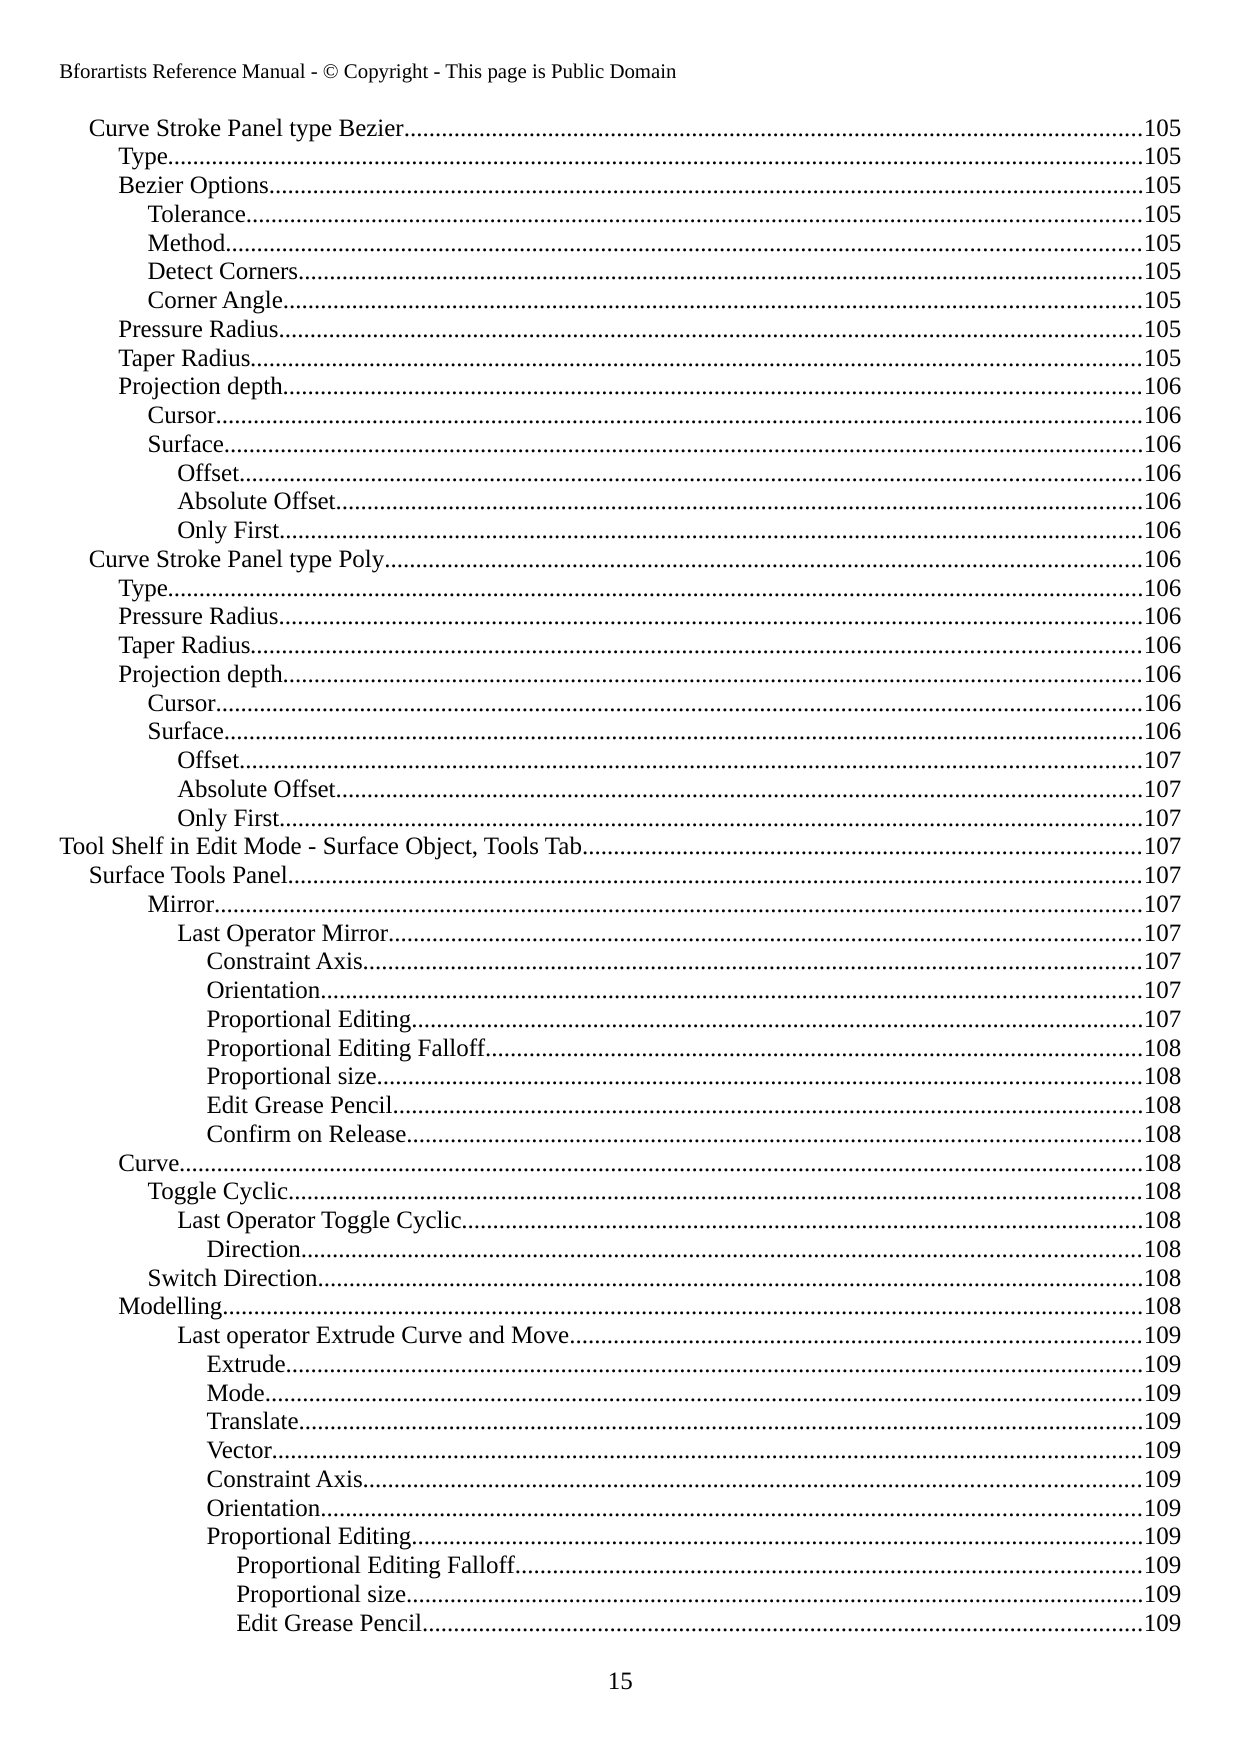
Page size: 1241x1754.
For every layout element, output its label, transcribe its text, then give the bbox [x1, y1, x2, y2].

text Tool Shelf in Edit Mode - Surface Object, Tools Tab 107 [59, 831, 1181, 860]
text Mode 109 [206, 1378, 1181, 1406]
text Last Operator Mirror 107 [177, 918, 1181, 946]
text Type 105 [118, 141, 1181, 170]
text Edit Grease Pencil 109 [236, 1608, 1181, 1636]
text Tolerance 105 [147, 199, 1181, 228]
text Proportional Editing 109 [206, 1521, 1181, 1550]
text Offset 106 [177, 458, 1181, 486]
text Curve Stroke Panel type Bezier 105 [88, 113, 1181, 141]
text Proportional size 108 [206, 1061, 1181, 1090]
text Vector 109 [206, 1435, 1181, 1464]
text Last operator Extrude Curve and Move 109 [177, 1320, 1181, 1349]
text Offset 107 [177, 745, 1181, 774]
text Projection depth 106 [118, 371, 1181, 400]
text Surface 106 [147, 429, 1181, 458]
text Method 105 [147, 228, 1181, 256]
text Cursor 106 [147, 688, 1181, 716]
text Surface Tools Panel 107 [88, 860, 1181, 889]
text Orientation 107 [206, 975, 1181, 1004]
text Constraint Axis 109 [206, 1464, 1181, 1493]
text Cursor 106 [147, 400, 1181, 429]
text Corner Angle 105 [147, 285, 1181, 314]
text Confirm on Release 108 [206, 1119, 1181, 1148]
text Last Operator Toggle Cyclic 108 [177, 1205, 1181, 1234]
text Surface 106 [147, 716, 1181, 745]
text Mirror 107 [147, 889, 1181, 918]
text Only First 106 [177, 515, 1181, 544]
text Pressure Radius 106 [118, 601, 1181, 630]
text Modelling 108 [118, 1291, 1181, 1320]
text Toggle Cyclic 108 [147, 1176, 1181, 1205]
text Projection depth 106 [118, 659, 1181, 688]
text Curve Stroke Panel type Poly 106 [88, 544, 1181, 573]
text Translate 109 [206, 1406, 1181, 1435]
text Pressure Radius 105 [118, 314, 1181, 343]
text Constraint Axis 107 [206, 946, 1181, 975]
text Taper Radius 106 [118, 630, 1181, 659]
text Proportional Editing Falloff 109 [236, 1550, 1181, 1579]
text Switch Direction 108 [147, 1263, 1181, 1291]
text Orientation 109 [206, 1493, 1181, 1521]
text Proportional Editing Falloff 108 [206, 1033, 1181, 1061]
text Direction 108 [206, 1234, 1181, 1263]
text Extrude 109 [206, 1349, 1181, 1378]
text Edit Grease Pencil 108 [206, 1090, 1181, 1119]
text Curve 108 [118, 1148, 1181, 1176]
text Proportional Editing 107 [206, 1004, 1181, 1033]
text Detect Corners 105 [147, 256, 1181, 285]
text Type 106 [118, 573, 1181, 601]
text Proportional size 109 [236, 1579, 1181, 1608]
text Absolute Offset 106 [177, 486, 1181, 515]
text Bezier Options 105 [118, 170, 1181, 199]
text Absolute Offset 107 [177, 774, 1181, 803]
text Taper Radius 105 [118, 343, 1181, 371]
text Only First 107 [177, 803, 1181, 831]
